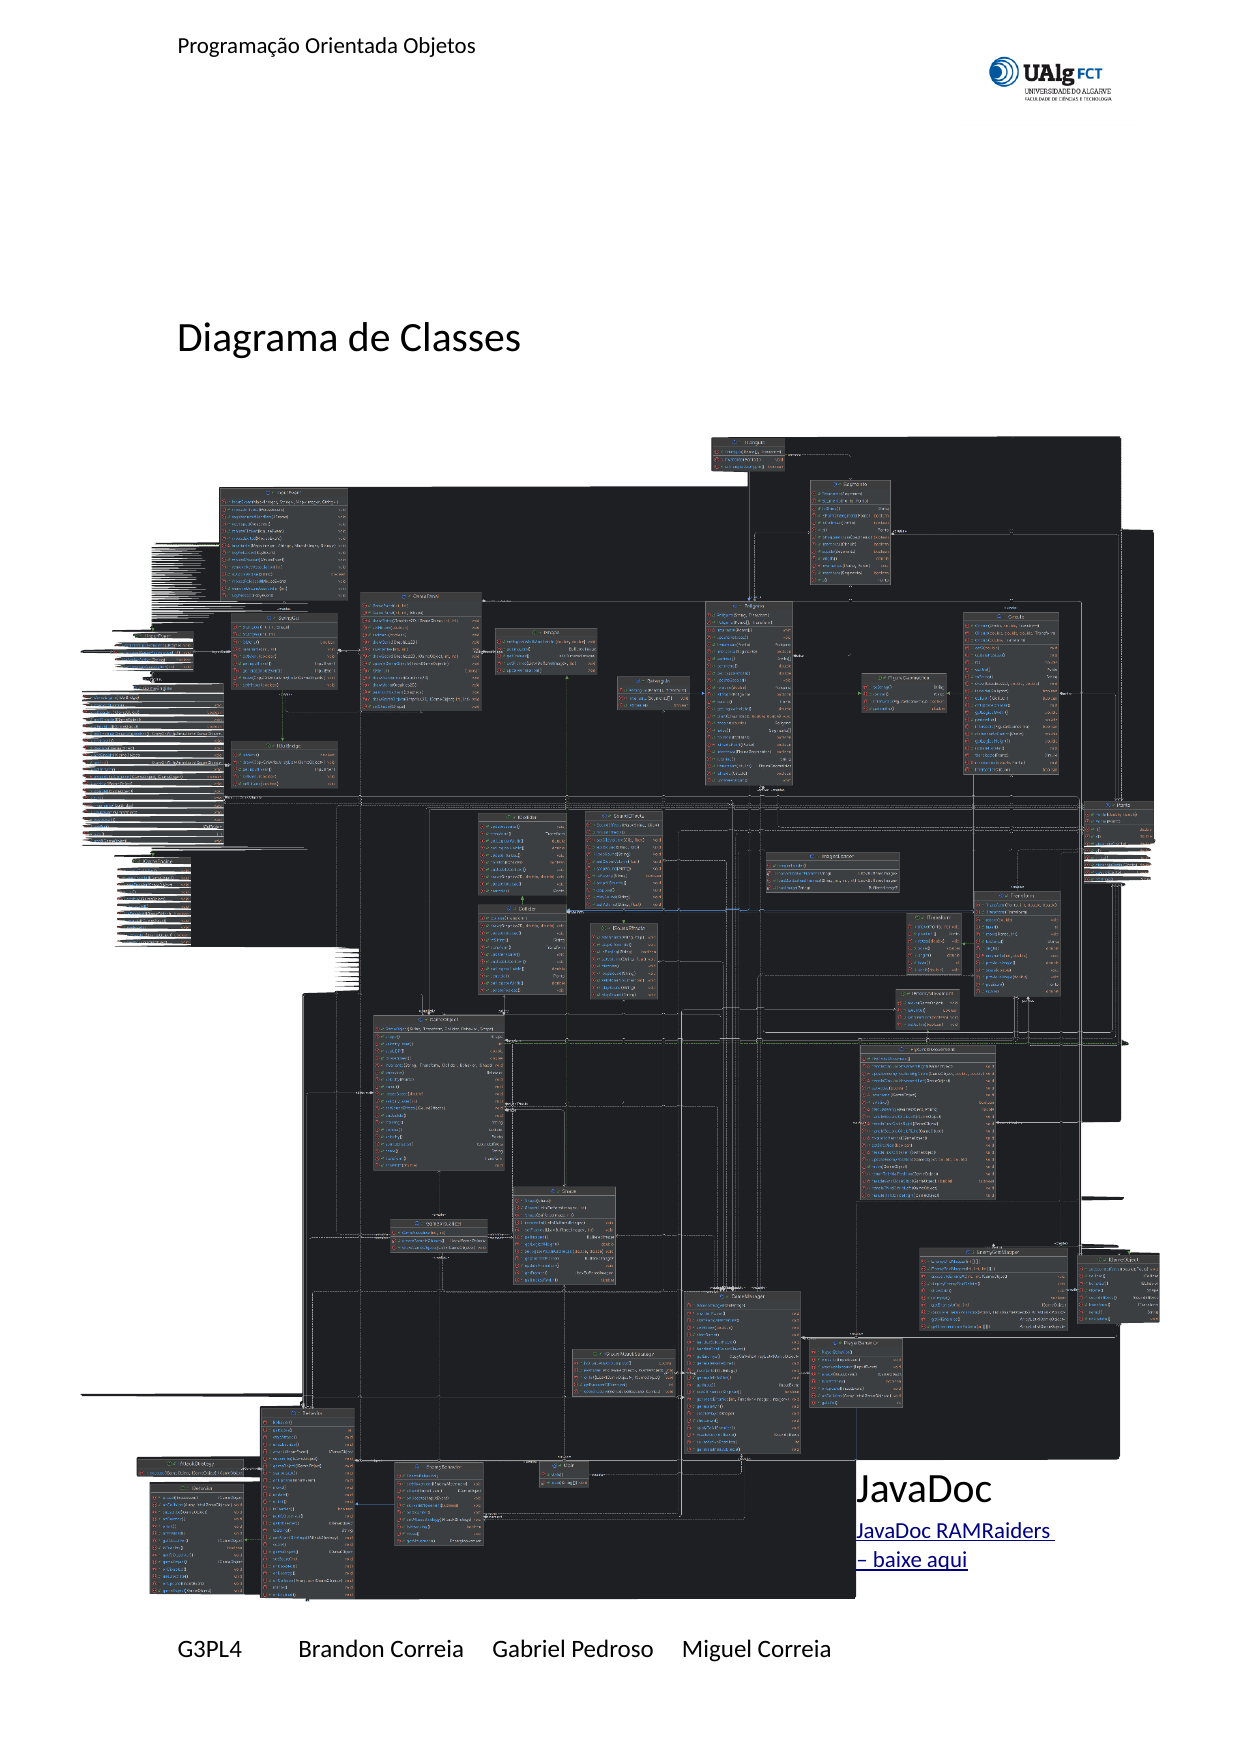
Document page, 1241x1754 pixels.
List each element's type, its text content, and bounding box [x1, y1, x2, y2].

subtitle Diagrama de Classes [177, 311, 1064, 361]
subtitle JavaDoc [857, 1460, 1064, 1513]
text JavaDoc RAMRaiders – baixe aqui [857, 1516, 1064, 1573]
subtitle [177, 1053, 302, 1393]
subtitle [177, 1477, 259, 1481]
subtitle [177, 1397, 302, 1456]
